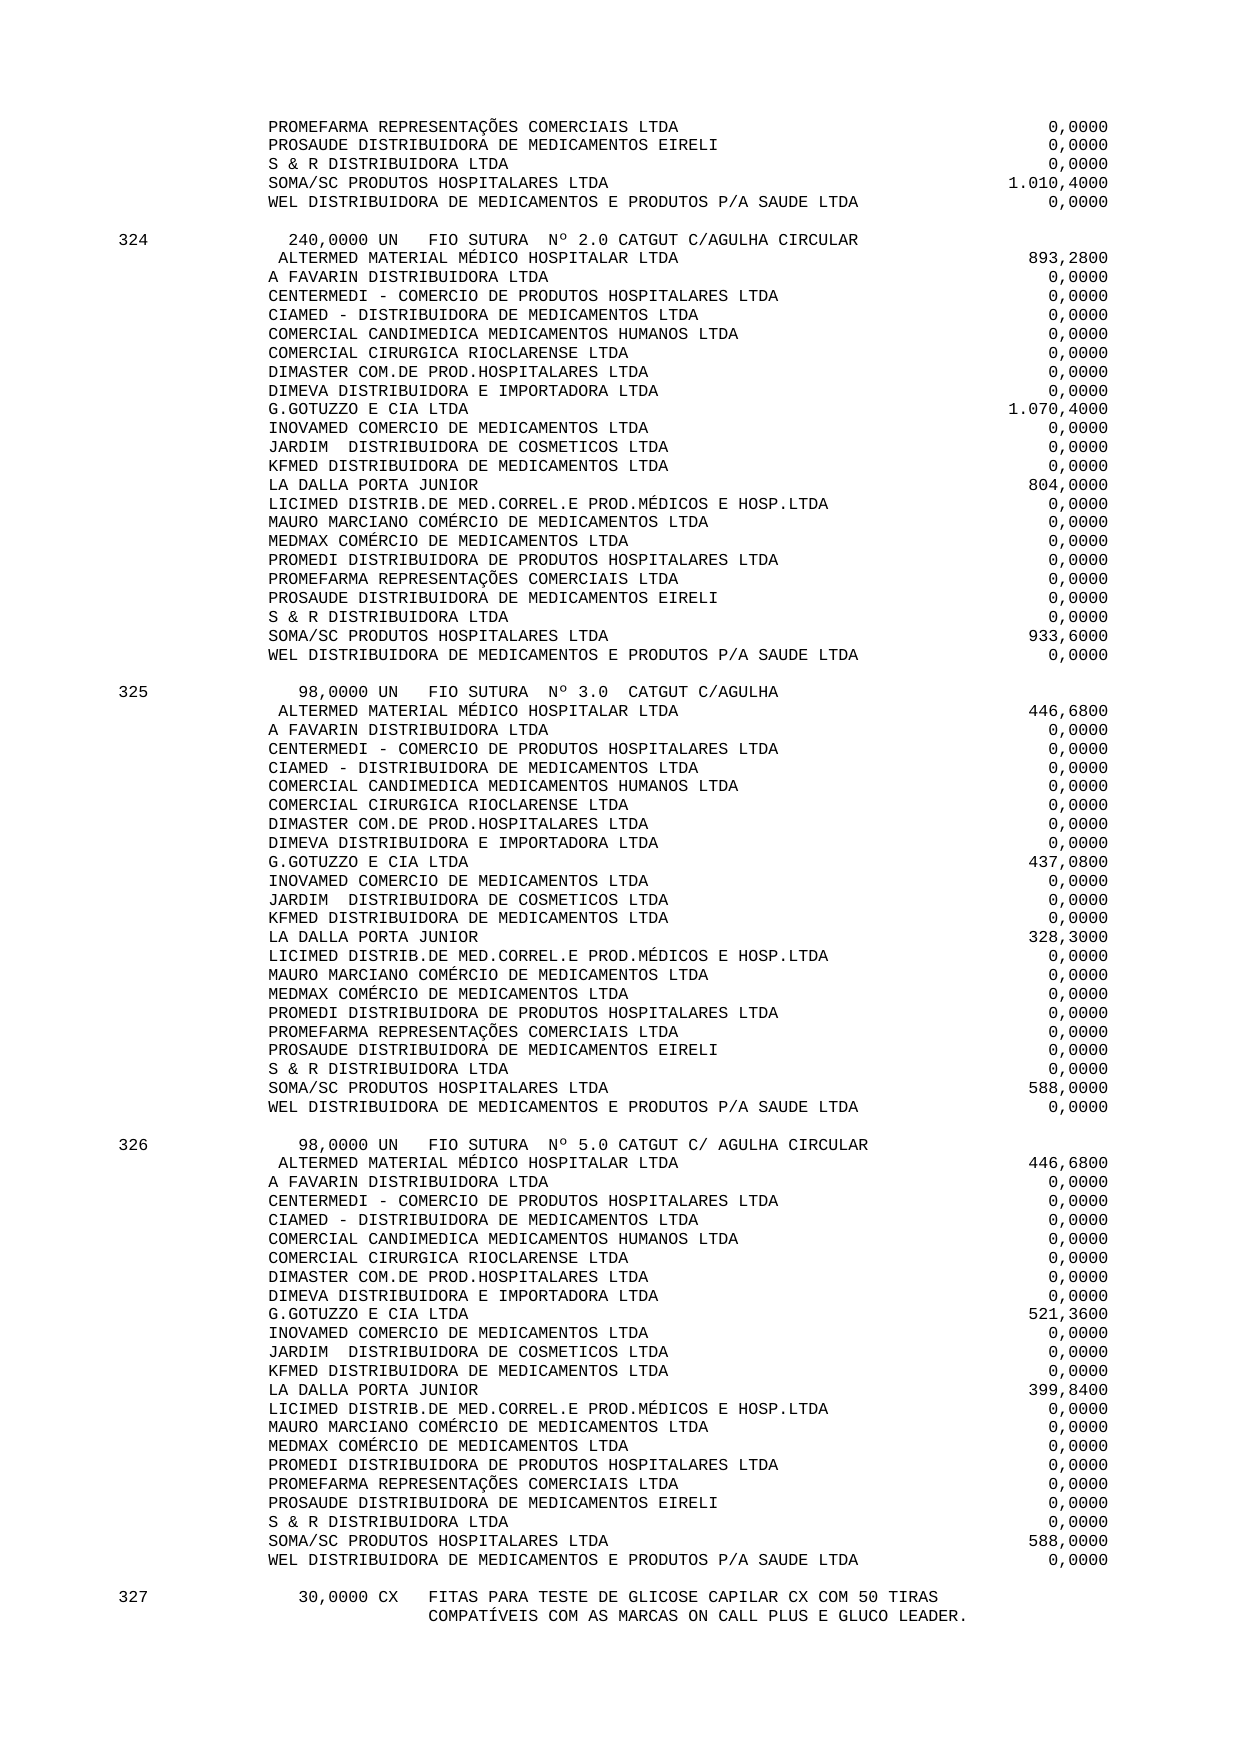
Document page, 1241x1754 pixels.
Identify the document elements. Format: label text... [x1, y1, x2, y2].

text PROMEFARMA REPRESENTAÇÕES COMERCIAIS LTDA 0,0000 PROSAUDE DISTRIBUIDORA DE MEDICAMENTOS EIRELI 0,0000 S & R DISTRIBUIDORA LTDA 0,0000 SOMA/SC PRODUTOS HOSPITALARES LTDA 1.010,4000 WEL DISTRIBUIDORA DE MEDICAMENTOS E PRODUTOS P/A SAUDE LTDA 0,0000 324 240,0000 UN FIO SUTURA Nº 2.0 CATGUT C/AGULHA CIRCULAR ALTERMED MATERIAL MÉDICO HOSPITALAR LTDA 893,2800 A FAVARIN DISTRIBUIDORA LTDA 0,0000 CENTERMEDI - COMERCIO DE PRODUTOS HOSPITALARES LTDA 0,0000 CIAMED - DISTRIBUIDORA DE MEDICAMENTOS LTDA 0,0000 COMERCIAL CANDIMEDICA MEDICAMENTOS HUMANOS LTDA 0,0000 COMERCIAL CIRURGICA RIOCLARENSE LTDA 0,0000 DIMASTER COM.DE PROD.HOSPITALARES LTDA 0,0000 DIMEVA DISTRIBUIDORA E IMPORTADORA LTDA 0,0000 G.GOTUZZO E CIA LTDA 1.070,4000 INOVAMED COMERCIO DE MEDICAMENTOS LTDA 0,0000 JARDIM DISTRIBUIDORA DE COSMETICOS LTDA 0,0000 KFMED DISTRIBUIDORA DE MEDICAMENTOS LTDA 0,0000 LA DALLA PORTA JUNIOR 804,0000 LICIMED DISTRIB.DE MED.CORREL.E PROD.MÉDICOS E HOSP.LTDA 0,0000 MAURO MARCIANO COMÉRCIO DE MEDICAMENTOS LTDA 0,0000 MEDMAX COMÉRCIO DE MEDICAMENTOS LTDA 0,0000 PROMEDI DISTRIBUIDORA DE PRODUTOS HOSPITALARES LTDA 0,0000 PROMEFARMA REPRESENTAÇÕES COMERCIAIS LTDA 0,0000 PROSAUDE DISTRIBUIDORA DE MEDICAMENTOS EIRELI 0,0000 S & R DISTRIBUIDORA LTDA 0,0000 SOMA/SC PRODUTOS HOSPITALARES LTDA 933,6000 WEL DISTRIBUIDORA DE MEDICAMENTOS E PRODUTOS P/A SAUDE LTDA 0,0000 325 98,0000 UN FIO SUTURA Nº 3.0 CATGUT C/AGULHA ALTERMED MATERIAL MÉDICO HOSPITALAR LTDA 446,6800 A FAVARIN DISTRIBUIDORA LTDA 0,0000 CENTERMEDI - COMERCIO DE PRODUTOS HOSPITALARES LTDA 0,0000 CIAMED - DISTRIBUIDORA DE MEDICAMENTOS LTDA 0,0000 COMERCIAL CANDIMEDICA MEDICAMENTOS HUMANOS LTDA 0,0000 COMERCIAL CIRURGICA RIOCLARENSE LTDA 0,0000 DIMASTER COM.DE PROD.HOSPITALARES LTDA 0,0000 DIMEVA DISTRIBUIDORA E IMPORTADORA LTDA 0,0000 G.GOTUZZO E CIA LTDA 437,0800 INOVAMED COMERCIO DE MEDICAMENTOS LTDA 0,0000 JARDIM DISTRIBUIDORA DE COSMETICOS LTDA 0,0000 KFMED DISTRIBUIDORA DE MEDICAMENTOS LTDA 0,0000 LA DALLA PORTA JUNIOR 328,3000 LICIMED DISTRIB.DE MED.CORREL.E PROD.MÉDICOS E HOSP.LTDA 0,0000 MAURO MARCIANO COMÉRCIO DE MEDICAMENTOS LTDA 0,0000 MEDMAX COMÉRCIO DE MEDICAMENTOS LTDA 0,0000 PROMEDI DISTRIBUIDORA DE PRODUTOS HOSPITALARES LTDA 0,0000 PROMEFARMA REPRESENTAÇÕES COMERCIAIS LTDA 0,0000 PROSAUDE DISTRIBUIDORA DE MEDICAMENTOS EIRELI 0,0000 S & R DISTRIBUIDORA LTDA 0,0000 SOMA/SC PRODUTOS HOSPITALARES LTDA 588,0000 WEL DISTRIBUIDORA DE MEDICAMENTOS E PRODUTOS P/A SAUDE LTDA 0,0000 326 98,0000 UN FIO SUTURA Nº 5.0 CATGUT C/ AGULHA CIRCULAR ALTERMED MATERIAL MÉDICO HOSPITALAR LTDA 446,6800 A FAVARIN DISTRIBUIDORA LTDA 0,0000 CENTERMEDI - COMERCIO DE PRODUTOS HOSPITALARES LTDA 0,0000 CIAMED - DISTRIBUIDORA DE MEDICAMENTOS LTDA 0,0000 COMERCIAL CANDIMEDICA MEDICAMENTOS HUMANOS LTDA 0,0000 COMERCIAL CIRURGICA RIOCLARENSE LTDA 0,0000 DIMASTER COM.DE PROD.HOSPITALARES LTDA 0,0000 DIMEVA DISTRIBUIDORA E IMPORTADORA LTDA 0,0000 G.GOTUZZO E CIA LTDA 521,3600 INOVAMED COMERCIO DE MEDICAMENTOS LTDA 0,0000 JARDIM DISTRIBUIDORA DE COSMETICOS LTDA 0,0000 KFMED DISTRIBUIDORA DE MEDICAMENTOS LTDA 0,0000 LA DALLA PORTA JUNIOR 399,8400 LICIMED DISTRIB.DE MED.CORREL.E PROD.MÉDICOS E HOSP.LTDA 0,0000 MAURO MARCIANO COMÉRCIO DE MEDICAMENTOS LTDA 0,0000 MEDMAX COMÉRCIO DE MEDICAMENTOS LTDA 0,0000 PROMEDI DISTRIBUIDORA DE PRODUTOS HOSPITALARES LTDA 0,0000 PROMEFARMA REPRESENTAÇÕES COMERCIAIS LTDA 0,0000 PROSAUDE DISTRIBUIDORA DE MEDICAMENTOS EIRELI 0,0000 S & R DISTRIBUIDORA LTDA 0,0000 SOMA/SC PRODUTOS HOSPITALARES LTDA 588,0000 WEL DISTRIBUIDORA DE MEDICAMENTOS E PRODUTOS P/A SAUDE LTDA 0,0000 327 30,0000 CX FITAS PARA TESTE DE GLICOSE CAPILAR CX COM 50 TIRAS COMPATÍVEIS COM AS MARCAS ON CALL PLUS E GLUCO LEADER. [118, 118, 1122, 1626]
